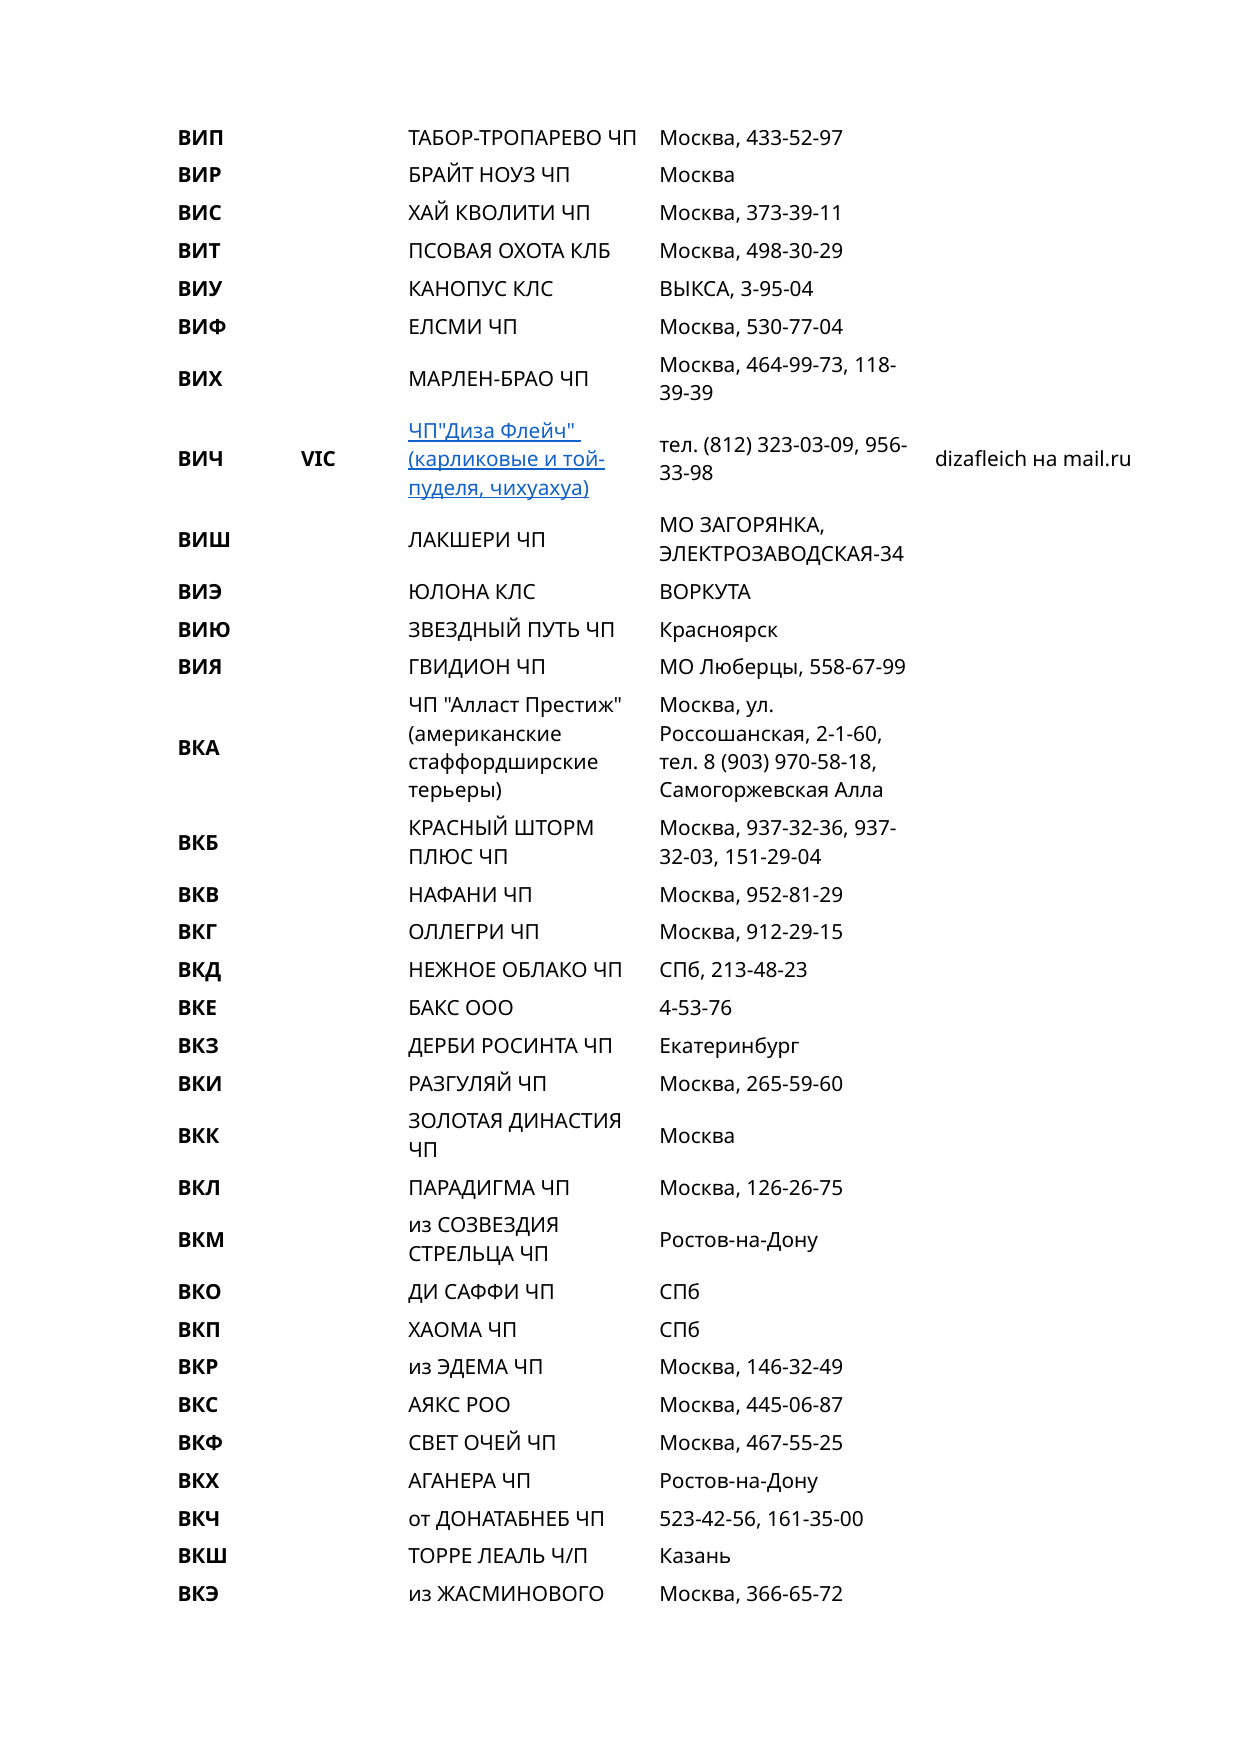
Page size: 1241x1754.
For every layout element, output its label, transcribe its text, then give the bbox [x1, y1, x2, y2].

table_cell ВКЛ [173, 1168, 296, 1206]
table_cell [930, 232, 1156, 269]
table_cell [930, 1386, 1156, 1423]
table_cell [296, 686, 403, 809]
table_cell НАФАНИ ЧП [404, 875, 654, 913]
table_cell [296, 345, 403, 411]
table_cell из ЭДЕМА ЧП [404, 1348, 654, 1386]
table_cell МО Люберцы, 558-67-99 [654, 648, 930, 686]
table_cell [930, 1026, 1156, 1064]
table_cell ПСОВАЯ ОХОТА КЛБ [404, 232, 654, 269]
table_cell [296, 307, 403, 345]
table_cell ВИП [173, 118, 296, 156]
table_cell [930, 686, 1156, 809]
table_cell [930, 307, 1156, 345]
table_cell [930, 118, 1156, 156]
table_cell ВЫКСА, 3-95-04 [654, 269, 930, 307]
table_cell [930, 1206, 1156, 1272]
table_cell ВИР [173, 156, 296, 194]
table_cell [930, 1102, 1156, 1168]
table_cell СВЕТ ОЧЕЙ ЧП [404, 1424, 654, 1461]
table_cell [930, 1064, 1156, 1102]
table_cell [296, 1348, 403, 1386]
table_cell ВИШ [173, 506, 296, 572]
table_cell 523-42-56, 161-35-00 [654, 1499, 930, 1537]
table_cell ВКБ [173, 809, 296, 875]
table_cell [930, 1575, 1156, 1612]
table_cell ВКХ [173, 1461, 296, 1499]
table_cell ВИЧ [173, 411, 296, 506]
table_cell ЮЛОНА КЛС [404, 572, 654, 610]
table_cell ВИЮ [173, 610, 296, 648]
table_cell dizafleich на mail.ru [930, 411, 1156, 506]
table_cell ВКЗ [173, 1026, 296, 1064]
table_cell МАРЛЕН-БРАО ЧП [404, 345, 654, 411]
table_cell ВИЯ [173, 648, 296, 686]
table_cell [296, 1168, 403, 1206]
table_cell РАЗГУЛЯЙ ЧП [404, 1064, 654, 1102]
table_cell СПб, 213-48-23 [654, 951, 930, 988]
table_cell [296, 156, 403, 194]
table_cell [296, 1272, 403, 1310]
table_cell ГВИДИОН ЧП [404, 648, 654, 686]
table_cell 4-53-76 [654, 989, 930, 1026]
table_cell ВКС [173, 1386, 296, 1423]
table_cell [930, 648, 1156, 686]
table_cell ВКГ [173, 913, 296, 951]
table_cell ВИХ [173, 345, 296, 411]
table_cell VIC [296, 411, 403, 506]
table_cell [930, 269, 1156, 307]
table_cell [296, 194, 403, 232]
table_cell Ростов-на-Дону [654, 1206, 930, 1272]
table_cell ХАОМА ЧП [404, 1310, 654, 1348]
table_cell [930, 1461, 1156, 1499]
table_cell [930, 1499, 1156, 1537]
table_cell ВИФ [173, 307, 296, 345]
table_cell [296, 1064, 403, 1102]
table_cell [296, 506, 403, 572]
table_cell ВКЭ [173, 1575, 296, 1612]
table_cell [296, 1575, 403, 1612]
table_cell ВИУ [173, 269, 296, 307]
table_cell [930, 913, 1156, 951]
table_cell ВКА [173, 686, 296, 809]
table_cell СПб [654, 1310, 930, 1348]
table_cell [296, 1386, 403, 1423]
table_cell СПб [654, 1272, 930, 1310]
table_cell [296, 1026, 403, 1064]
table_cell [930, 194, 1156, 232]
table_cell ОЛЛЕГРИ ЧП [404, 913, 654, 951]
table_cell БАКС ООО [404, 989, 654, 1026]
table_cell Казань [654, 1537, 930, 1575]
table_cell ТАБОР-ТРОПАРЕВО ЧП [404, 118, 654, 156]
table_cell ВОРКУТА [654, 572, 930, 610]
table_cell от ДОНАТАБНЕБ ЧП [404, 1499, 654, 1537]
table_cell [930, 1424, 1156, 1461]
table_cell Москва, 373-39-11 [654, 194, 930, 232]
table_cell ВКК [173, 1102, 296, 1168]
table_cell МО ЗАГОРЯНКА, ЭЛЕКТРОЗАВОДСКАЯ-34 [654, 506, 930, 572]
table_cell [296, 989, 403, 1026]
table_cell Москва [654, 1102, 930, 1168]
table_cell из ЖАСМИНОВОГО [404, 1575, 654, 1612]
table_cell БРАЙТ НОУЗ ЧП [404, 156, 654, 194]
table_cell ВКИ [173, 1064, 296, 1102]
table_cell Москва, 146-32-49 [654, 1348, 930, 1386]
table_cell [930, 1168, 1156, 1206]
table_cell Москва, 366-65-72 [654, 1575, 930, 1612]
table_cell Москва, 937-32-36, 937-32-03, 151-29-04 [654, 809, 930, 875]
table_cell [296, 572, 403, 610]
table_cell КРАСНЫЙ ШТОРМ ПЛЮС ЧП [404, 809, 654, 875]
table_cell Красноярск [654, 610, 930, 648]
table_cell Москва, 467-55-25 [654, 1424, 930, 1461]
table_cell [930, 610, 1156, 648]
table_cell ВКР [173, 1348, 296, 1386]
table_cell ЧП "Алласт Престиж" (американские стаффордширские терьеры) [404, 686, 654, 809]
table_cell ВКД [173, 951, 296, 988]
table_cell ВКО [173, 1272, 296, 1310]
table_cell [296, 232, 403, 269]
table_cell Москва [654, 156, 930, 194]
table_cell ВКФ [173, 1424, 296, 1461]
table_cell ВКШ [173, 1537, 296, 1575]
table_cell [296, 1424, 403, 1461]
table_cell ПАРАДИГМА ЧП [404, 1168, 654, 1206]
table_cell [930, 156, 1156, 194]
table_cell ВКЕ [173, 989, 296, 1026]
table_cell ЗОЛОТАЯ ДИНАСТИЯ ЧП [404, 1102, 654, 1168]
table_cell [930, 809, 1156, 875]
table_cell ХАЙ КВОЛИТИ ЧП [404, 194, 654, 232]
table_cell ВКВ [173, 875, 296, 913]
table_cell ЛАКШЕРИ ЧП [404, 506, 654, 572]
table_cell ДИ САФФИ ЧП [404, 1272, 654, 1310]
table_cell [296, 269, 403, 307]
table_cell [930, 345, 1156, 411]
table_cell НЕЖНОЕ ОБЛАКО ЧП [404, 951, 654, 988]
table_cell [296, 1461, 403, 1499]
table_cell [296, 809, 403, 875]
table_cell ЗВЕЗДНЫЙ ПУТЬ ЧП [404, 610, 654, 648]
table_cell ВКП [173, 1310, 296, 1348]
table_cell [296, 1310, 403, 1348]
table_cell [930, 506, 1156, 572]
table_cell тел. (812) 323-03-09, 956-33-98 [654, 411, 930, 506]
table_cell [296, 1102, 403, 1168]
table_cell [296, 610, 403, 648]
table_cell ЧП"Диза Флейч" (карликовые и той-пуделя, чихуахуа) [404, 411, 654, 506]
table_cell АЯКС РОО [404, 1386, 654, 1423]
table_cell [930, 1348, 1156, 1386]
table_cell [296, 1499, 403, 1537]
table_cell Москва, 912-29-15 [654, 913, 930, 951]
table_cell [296, 913, 403, 951]
table_cell ТОРРЕ ЛЕАЛЬ Ч/П [404, 1537, 654, 1575]
table_cell КАНОПУС КЛС [404, 269, 654, 307]
table_cell [296, 1206, 403, 1272]
table_cell [296, 118, 403, 156]
table_cell ВКЧ [173, 1499, 296, 1537]
table_cell АГАНЕРА ЧП [404, 1461, 654, 1499]
table_cell [930, 989, 1156, 1026]
table_cell [930, 1310, 1156, 1348]
table_cell ВИЭ [173, 572, 296, 610]
table_cell ВИС [173, 194, 296, 232]
table_cell ВИТ [173, 232, 296, 269]
table_cell Москва, 445-06-87 [654, 1386, 930, 1423]
table_cell [930, 875, 1156, 913]
table_cell Москва, 464-99-73, 118-39-39 [654, 345, 930, 411]
table_cell Ростов-на-Дону [654, 1461, 930, 1499]
table_cell [930, 1272, 1156, 1310]
table_cell ДЕРБИ РОСИНТА ЧП [404, 1026, 654, 1064]
table_cell ВКМ [173, 1206, 296, 1272]
table_cell [930, 951, 1156, 988]
table_cell [296, 1537, 403, 1575]
table_cell Москва, 126-26-75 [654, 1168, 930, 1206]
table_cell Москва, ул. Россошанская, 2-1-60, тел. 8 (903) 970-58-18, Самогоржевская Алла [654, 686, 930, 809]
table_cell Екатеринбург [654, 1026, 930, 1064]
table_cell Москва, 433-52-97 [654, 118, 930, 156]
table_cell Москва, 498-30-29 [654, 232, 930, 269]
table_cell ЕЛСМИ ЧП [404, 307, 654, 345]
table_cell Москва, 265-59-60 [654, 1064, 930, 1102]
table_cell из СОЗВЕЗДИЯ СТРЕЛЬЦА ЧП [404, 1206, 654, 1272]
table_cell Москва, 952-81-29 [654, 875, 930, 913]
table_cell [930, 1537, 1156, 1575]
table_cell Москва, 530-77-04 [654, 307, 930, 345]
table_cell [296, 951, 403, 988]
table_cell [296, 875, 403, 913]
table_cell [296, 648, 403, 686]
table_cell [930, 572, 1156, 610]
